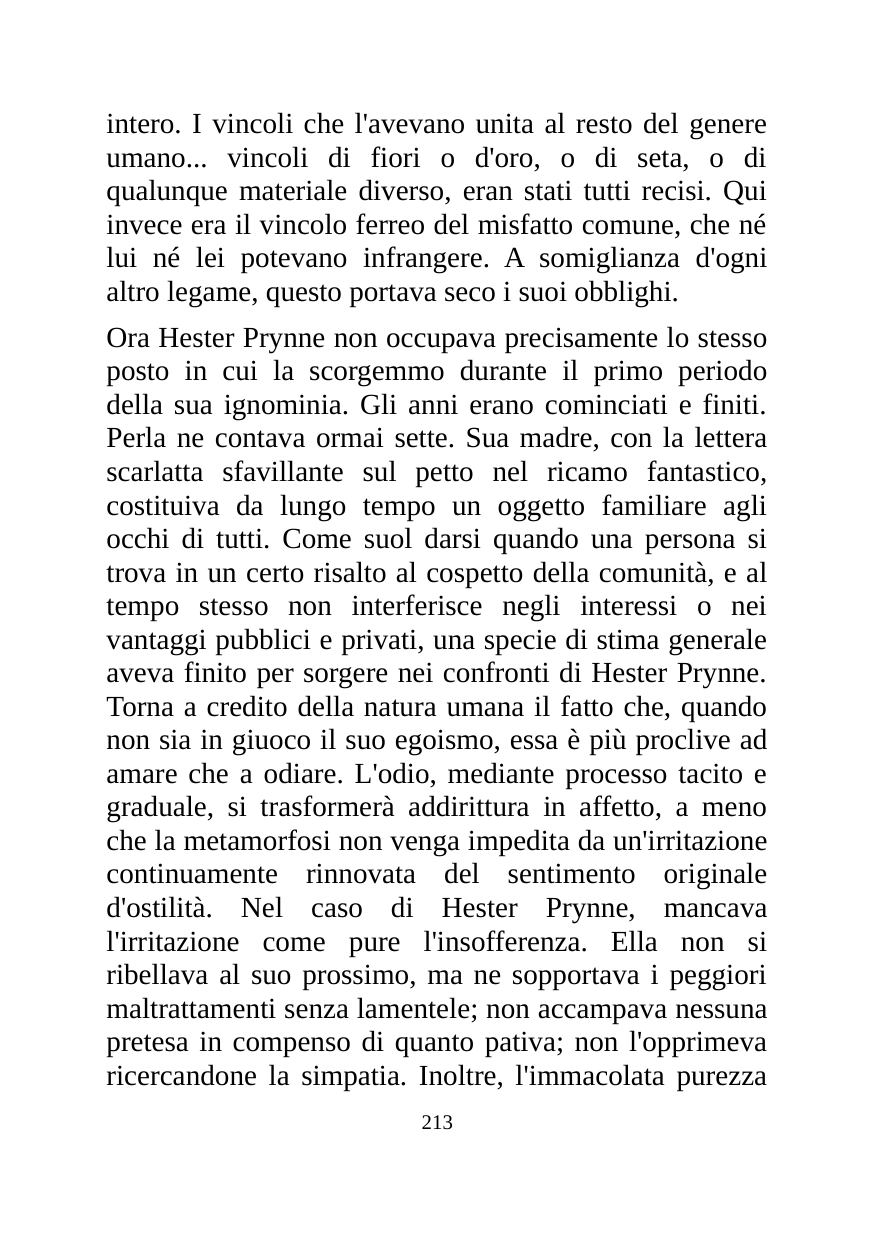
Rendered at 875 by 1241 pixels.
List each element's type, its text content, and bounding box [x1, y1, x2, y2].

text intero. I vincoli che l'avevano unita al resto del genere umano... vincoli di fiori o d'oro, o di seta, o di qualunque materiale diverso, eran stati tutti recisi. Qui invece era il vincolo ferreo del misfatto comune, che né lui né lei potevano infrangere. A somiglianza d'ogni altro legame, questo portava seco i suoi obblighi. [106, 106, 768, 307]
text Ora Hester Prynne non occupava precisamente lo stesso posto in cui la scorgemmo durante il primo periodo della sua ignominia. Gli anni erano cominciati e finiti. Perla ne contava ormai sette. Sua madre, con la lettera scarlatta sfavillante sul petto nel ricamo fantastico, costituiva da lungo tempo un oggetto familiare agli occhi di tutti. Come suol darsi quando una persona si trova in un certo risalto al cospetto della comunità, e al tempo stesso non interferisce negli interessi o nei vantaggi pubblici e privati, una specie di stima generale aveva finito per sorgere nei confronti di Hester Prynne. Torna a credito della natura umana il fatto che, quando non sia in giuoco il suo egoismo, essa è più proclive ad amare che a odiare. L'odio, mediante processo tacito e graduale, si trasformerà addirittura in affetto, a meno che la metamorfosi non venga impedita da un'irritazione continuamente rinnovata del sentimento originale d'ostilità. Nel caso di Hester Prynne, mancava l'irritazione come pure l'insofferenza. Ella non si ribellava al suo prossimo, ma ne sopportava i peggiori maltrattamenti senza lamentele; non accampava nessuna pretesa in compenso di quanto pativa; non l'opprimeva ricercandone la simpatia. Inoltre, l'immacolata purezza [106, 320, 768, 1091]
